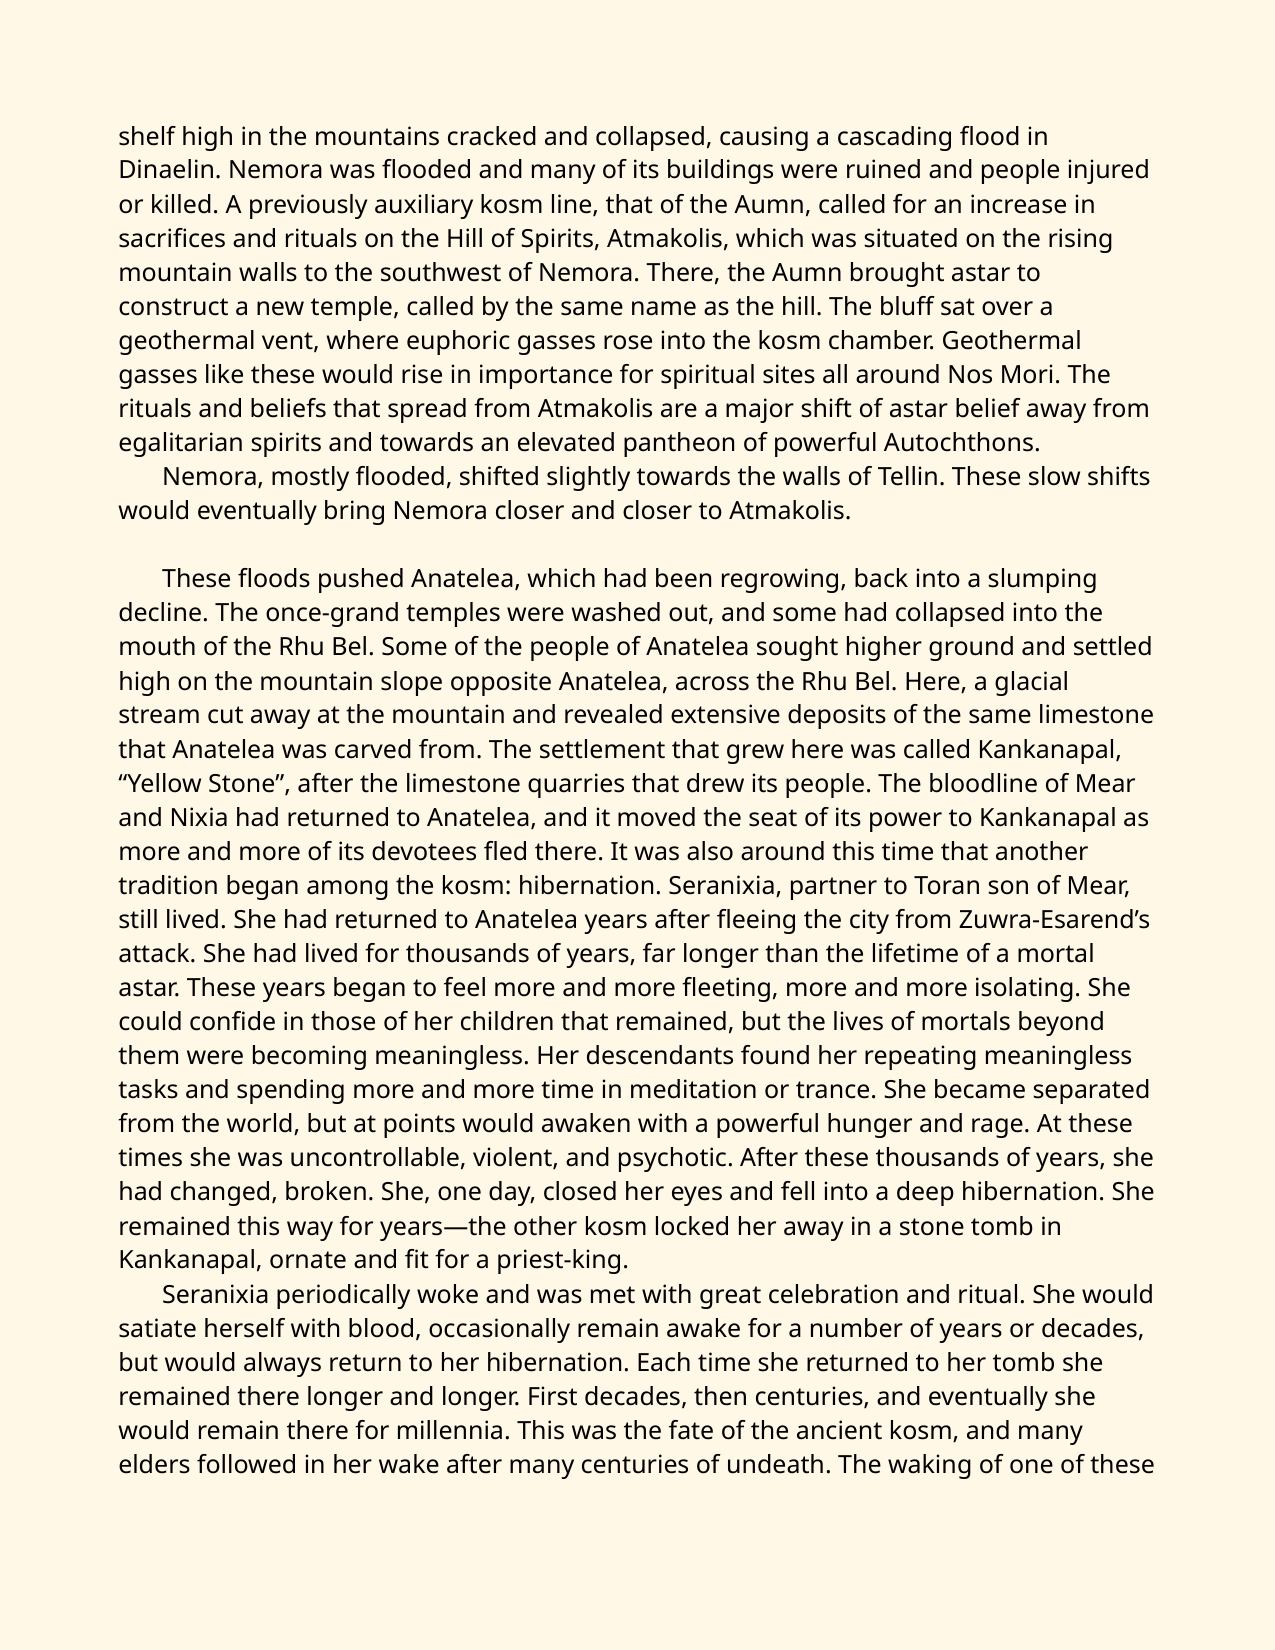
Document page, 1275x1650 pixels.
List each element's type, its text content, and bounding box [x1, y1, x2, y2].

text shelf high in the mountains cracked and collapsed, causing a cascading flood in Dinaelin. Nemora was flooded and many of its buildings were ruined and people injured or killed. A previously auxiliary kosm line, that of the Aumn, called for an increase in sacrifices and rituals on the Hill of Spirits, Atmakolis, which was situated on the rising mountain walls to the southwest of Nemora. There, the Aumn brought astar to construct a new temple, called by the same name as the hill. The bluff sat over a geothermal vent, where euphoric gasses rose into the kosm chamber. Geothermal gasses like these would rise in importance for spiritual sites all around Nos Mori. The rituals and beliefs that spread from Atmakolis are a major shift of astar belief away from egalitarian spirits and towards an elevated pantheon of powerful Autochthons. [118, 118, 1157, 459]
text Nemora, mostly flooded, shifted slightly towards the walls of Tellin. These slow shifts would eventually bring Nemora closer and closer to Atmakolis. [118, 459, 1157, 527]
text These floods pushed Anatelea, which had been regrowing, back into a slumping decline. The once-grand temples were washed out, and some had collapsed into the mouth of the Rhu Bel. Some of the people of Anatelea sought higher ground and settled high on the mountain slope opposite Anatelea, across the Rhu Bel. Here, a glacial stream cut away at the mountain and revealed extensive deposits of the same limestone that Anatelea was carved from. The settlement that grew here was called Kankanapal, “Yellow Stone”, after the limestone quarries that drew its people. The bloodline of Mear and Nixia had returned to Anatelea, and it moved the seat of its power to Kankanapal as more and more of its devotees fled there. It was also around this time that another tradition began among the kosm: hibernation. Seranixia, partner to Toran son of Mear, still lived. She had returned to Anatelea years after fleeing the city from Zuwra-Esarend’s attack. She had lived for thousands of years, far longer than the lifetime of a mortal astar. These years began to feel more and more fleeting, more and more isolating. She could confide in those of her children that remained, but the lives of mortals beyond them were becoming meaningless. Her descendants found her repeating meaningless tasks and spending more and more time in meditation or trance. She became separated from the world, but at points would awaken with a powerful hunger and rage. At these times she was uncontrollable, violent, and psychotic. After these thousands of years, she had changed, broken. She, one day, closed her eyes and fell into a deep hibernation. She remained this way for years—the other kosm locked her away in a stone tomb in Kankanapal, ornate and fit for a priest-king. [118, 561, 1157, 1276]
text Seranixia periodically woke and was met with great celebration and ritual. She would satiate herself with blood, occasionally remain awake for a number of years or decades, but would always return to her hibernation. Each time she returned to her tomb she remained there longer and longer. First decades, then centuries, and eventually she would remain there for millennia. This was the fate of the ancient kosm, and many elders followed in her wake after many centuries of undeath. The waking of one of these [118, 1276, 1157, 1481]
